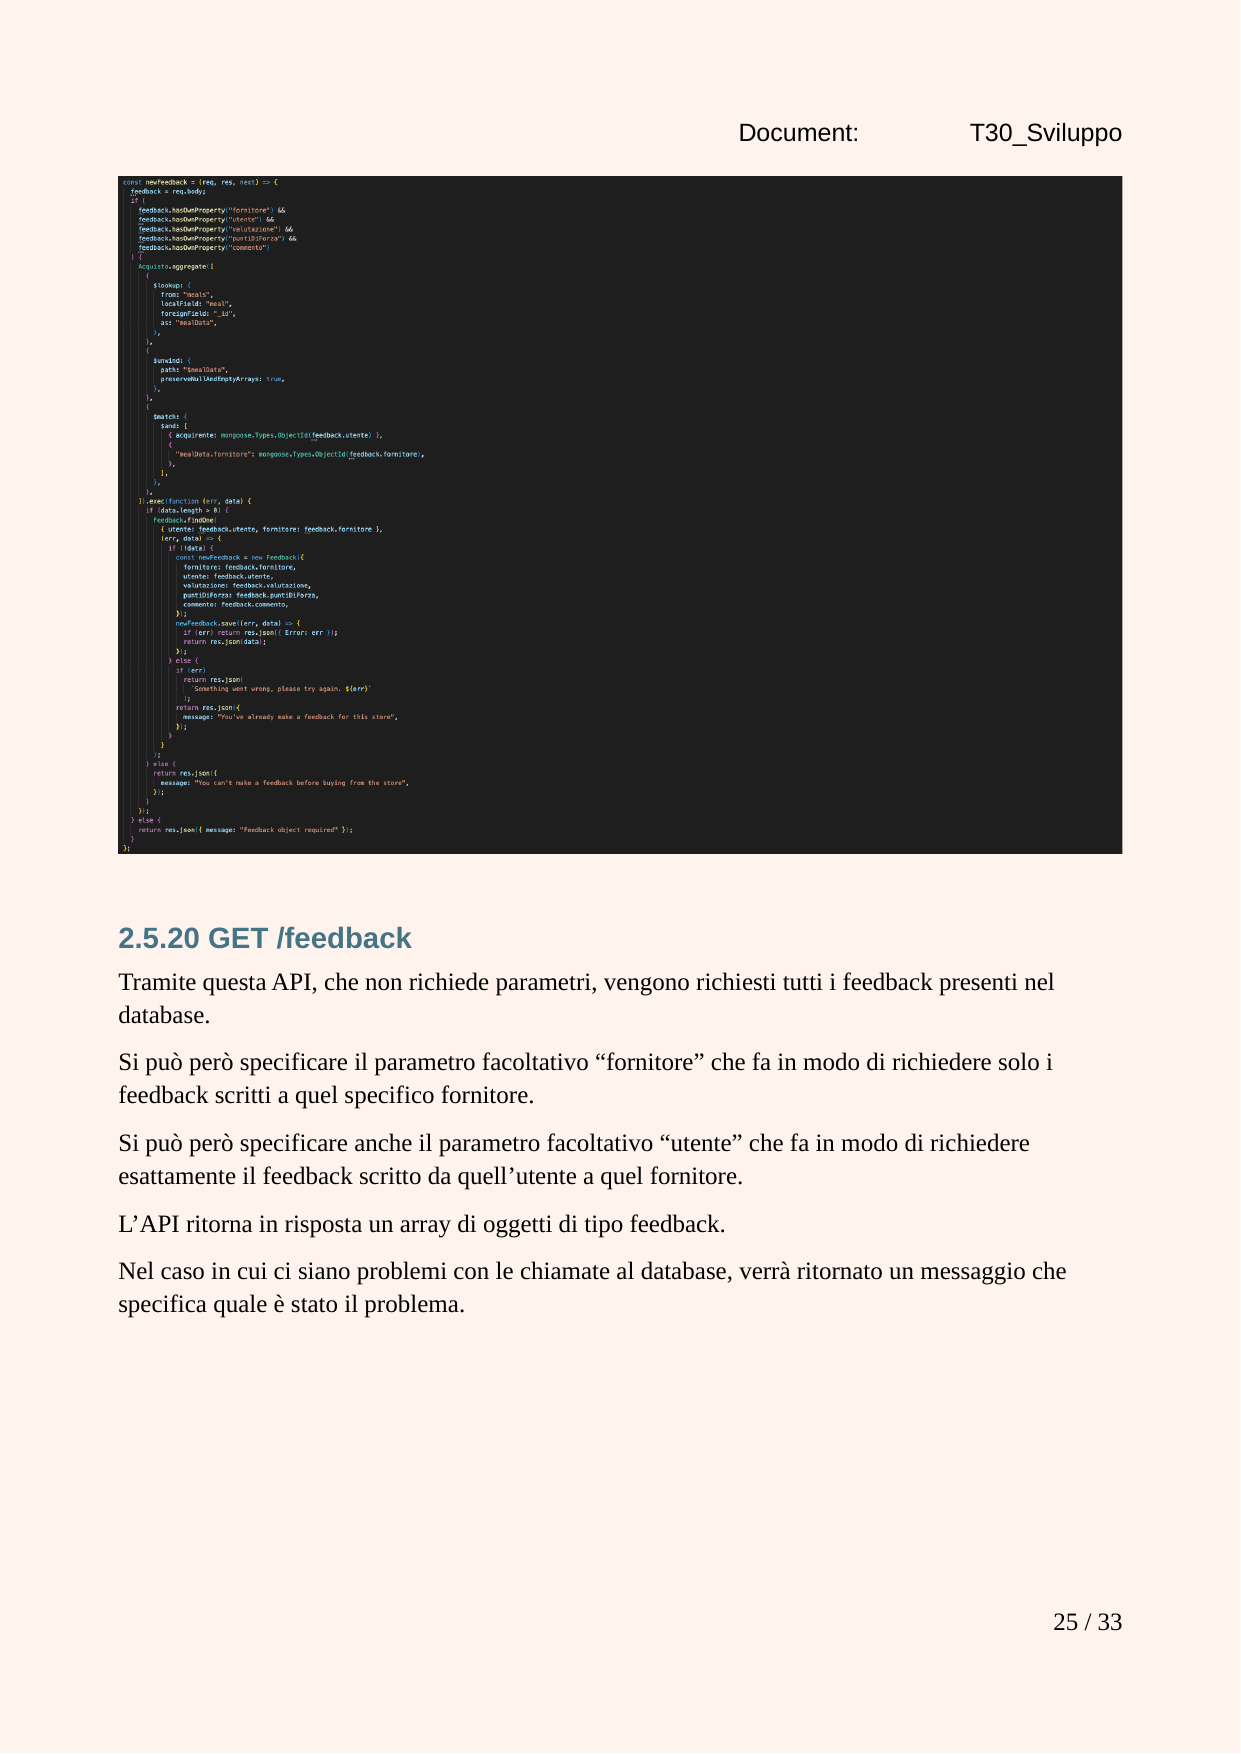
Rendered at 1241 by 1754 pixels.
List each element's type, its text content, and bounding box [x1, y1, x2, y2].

picture [118, 176, 1123, 854]
text L’API ritorna in risposta un array di oggetti di tipo feedback. [118, 1209, 1122, 1237]
text Si può però specificare il parametro facoltativo “fornitore” che fa in modo di richiedere solo i feedback scritti a quel specifico fornitore. [118, 1047, 1122, 1109]
text Tramite questa API, che non richiede parametri, vengono richiesti tutti i feedback presenti nel database. [118, 967, 1122, 1028]
subtitle 2.5.20 GET /feedback [118, 921, 1122, 954]
text Nel caso in cui ci siano problemi con le chiamate al database, verrà ritornato un messaggio che specifica quale è stato il problema. [118, 1256, 1122, 1318]
text Si può però specificare anche il parametro facoltativo “utente” che fa in modo di richiedere esattamente il feedback scritto da quell’utente a quel fornitore. [118, 1128, 1122, 1190]
